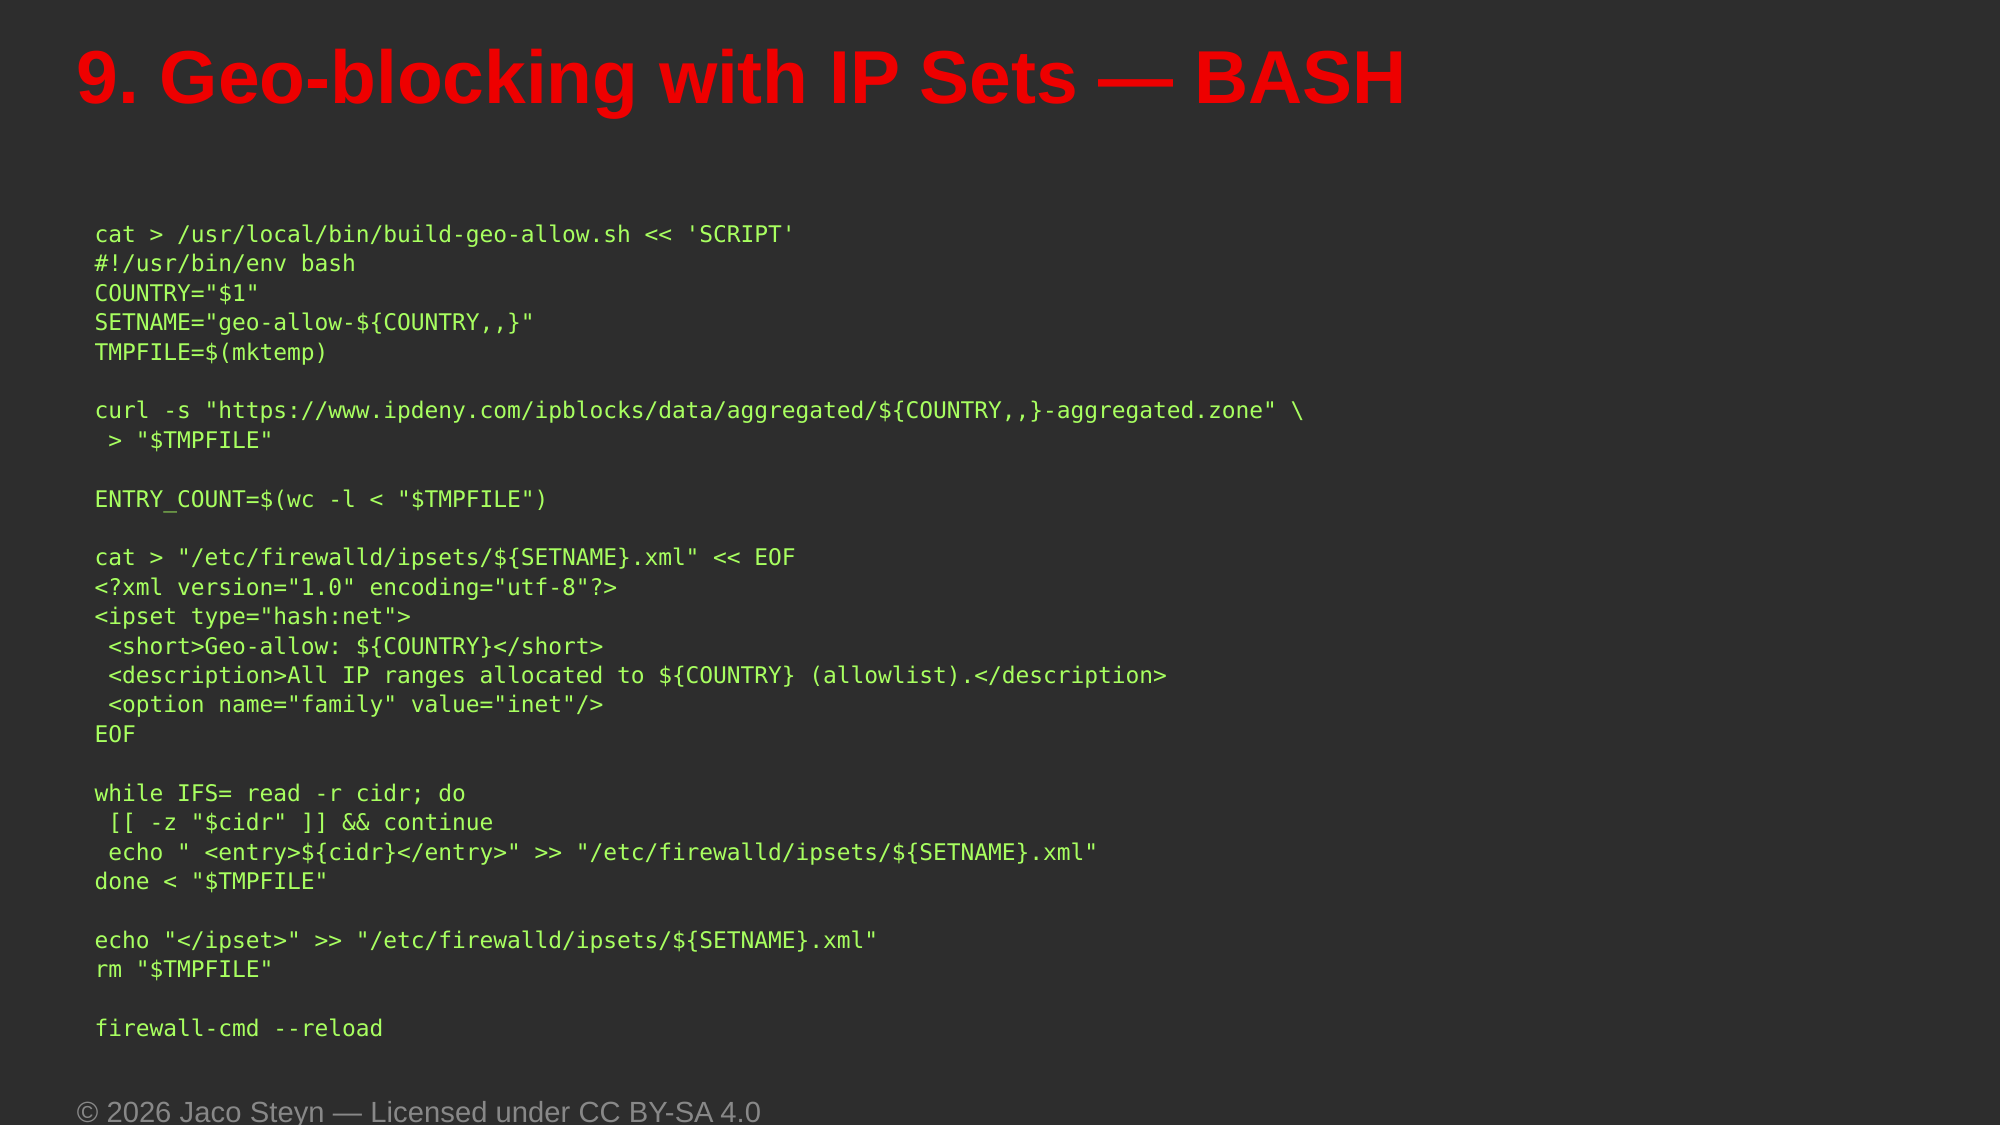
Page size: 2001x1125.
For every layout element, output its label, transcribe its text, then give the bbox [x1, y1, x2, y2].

text_box © 2026 Jaco Steyn — Licensed under CC BY-SA 4.0 [59, 1083, 1942, 1120]
text_box 9. Geo-blocking with IP Sets — BASH [59, 23, 1942, 178]
text_box cat > /usr/local/bin/build-geo-allow.sh << 'SCRIPT' #!/usr/bin/env bash COUNTRY="$1" SETNAME="geo-allow-${COUNTRY,,}" TMPFILE=$(mktemp) curl -s "https://www.ipdeny.com/ipblocks/data/aggregated/${COUNTRY,,}-aggregated.zone" \ > "$TMPFILE" ENTRY_COUNT=$(wc -l < "$TMPFILE") cat > "/etc/firewalld/ipsets/${SETNAME}.xml" << EOF <?xml version="1.0" encoding="utf-8"?> <ipset type="hash:net"> <short>Geo-allow: ${COUNTRY}</short> <description>All IP ranges allocated to ${COUNTRY} (allowlist).</description> <option name="family" value="inet"/> EOF while IFS= read -r cidr; do [[ -z "$cidr" ]] && continue echo " <entry>${cidr}</entry>" >> "/etc/firewalld/ipsets/${SETNAME}.xml" done < "$TMPFILE" echo "</ipset>" >> "/etc/firewalld/ipsets/${SETNAME}.xml" rm "$TMPFILE" firewall-cmd --reload [59, 194, 1942, 1052]
